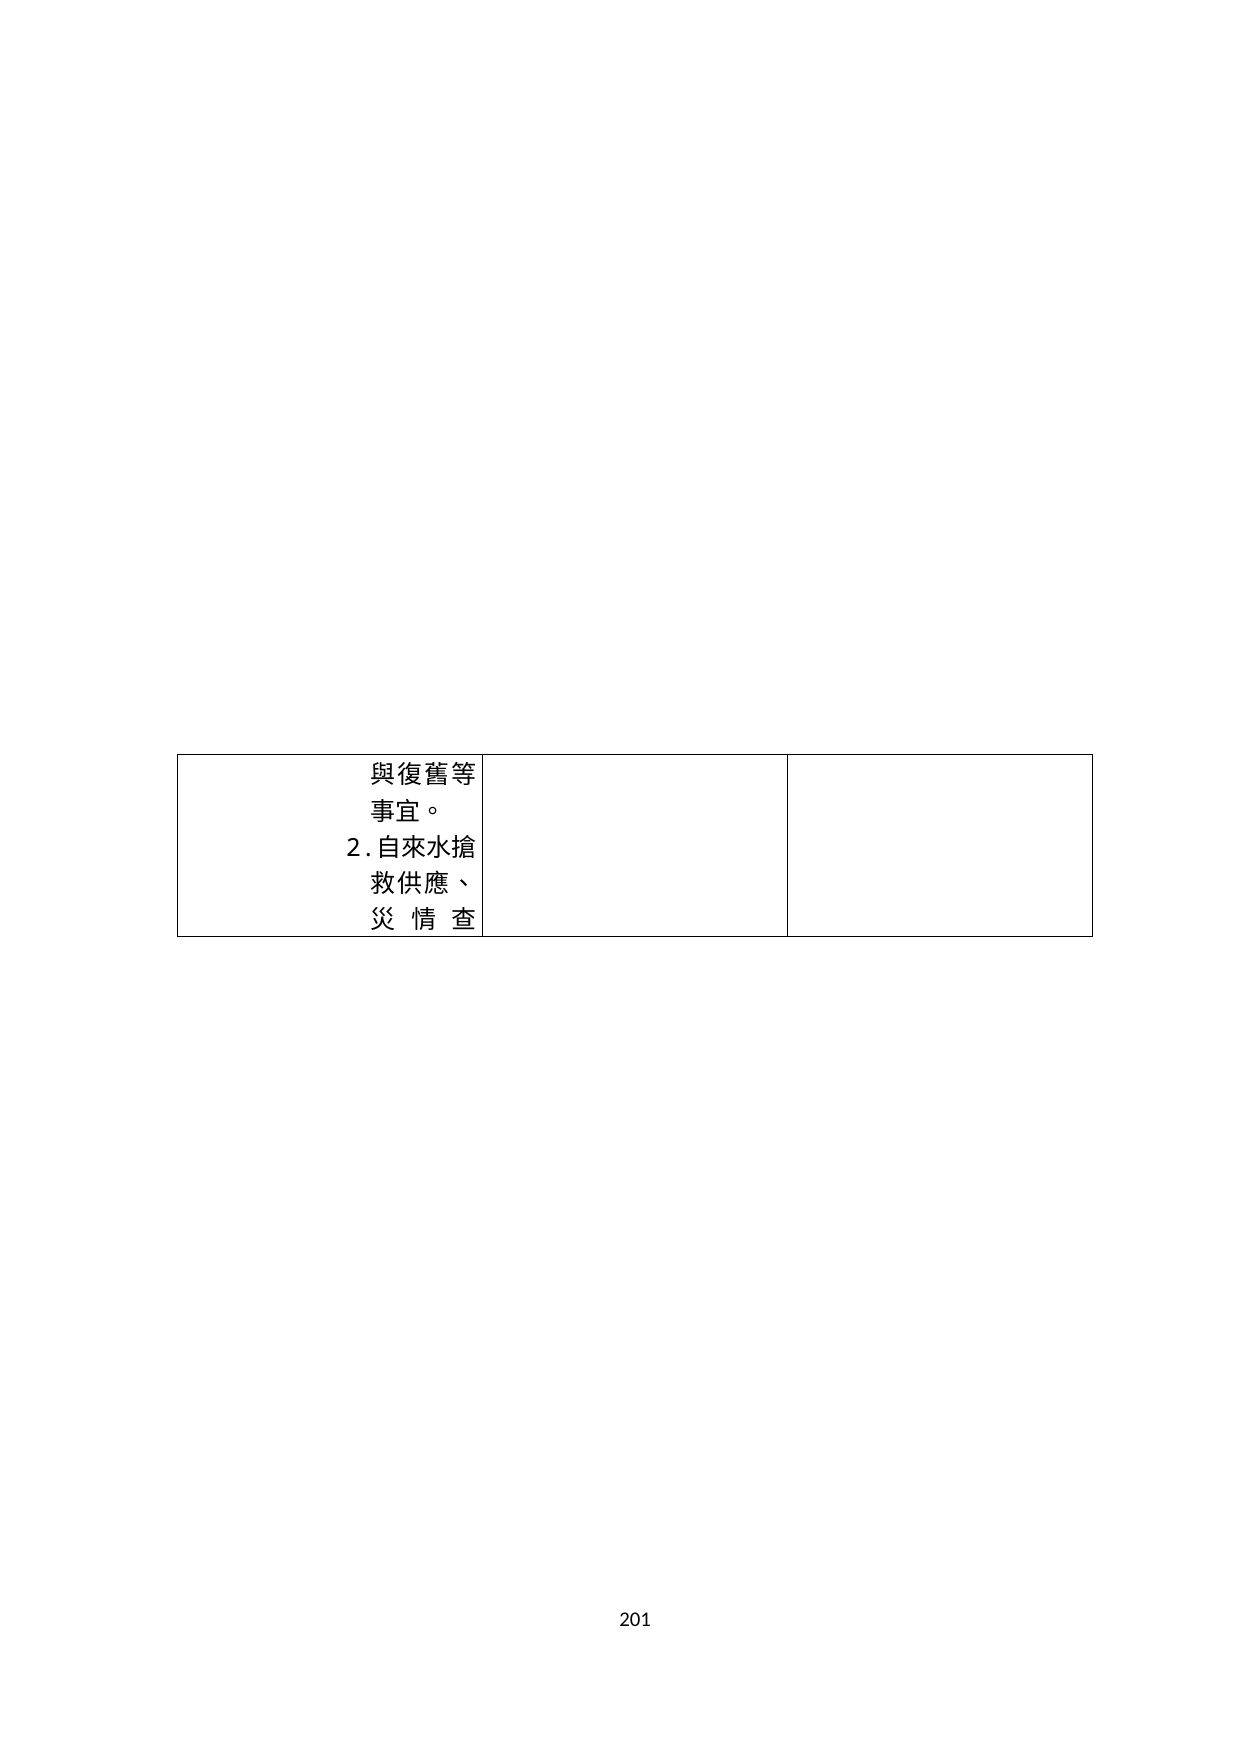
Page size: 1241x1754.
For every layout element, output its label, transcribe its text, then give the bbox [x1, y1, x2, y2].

table_cell 與復舊等事宜。 2.自來水搶救供應、災情查 [178, 755, 482, 936]
table_cell [788, 755, 1092, 936]
